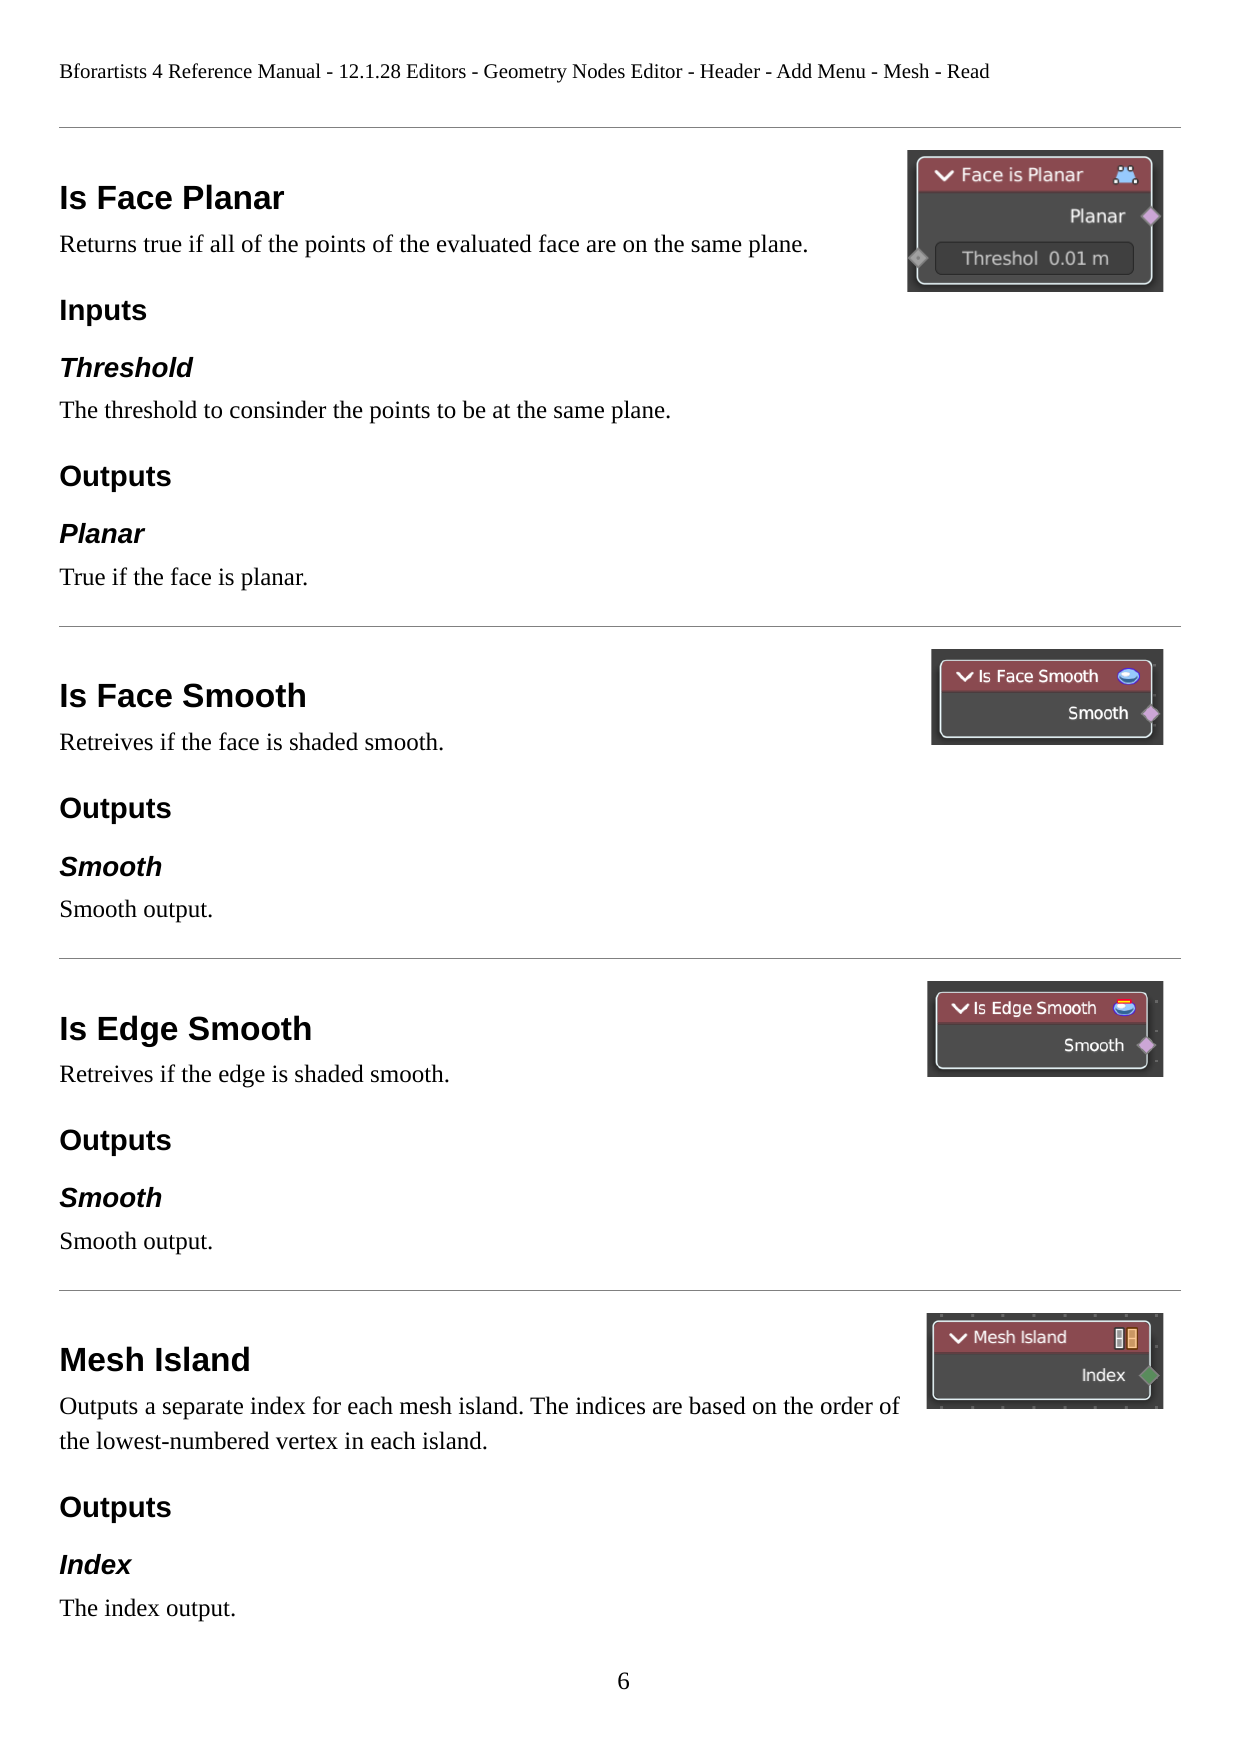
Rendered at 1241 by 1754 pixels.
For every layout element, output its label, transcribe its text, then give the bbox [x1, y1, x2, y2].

subtitle [1164, 1008, 1181, 1047]
subtitle Outputs [59, 459, 1181, 493]
subtitle Planar [59, 518, 1181, 550]
text Retreives if the edge is shaded smooth. [59, 1059, 1181, 1088]
subtitle Threshold [59, 351, 1181, 383]
text True if the face is planar. [59, 562, 1181, 591]
subtitle [1164, 178, 1181, 216]
subtitle Inputs [59, 292, 1181, 326]
subtitle Is Edge Smooth [59, 1008, 927, 1047]
subtitle Outputs [59, 1123, 1181, 1157]
text Outputs a separate index for each mesh island. The indices are based on the order of the lowest-numbered vertex in each island. [59, 1391, 1181, 1455]
picture [931, 649, 1164, 745]
text Returns true if all of the points of the evaluated face are on the same plane. [59, 229, 907, 257]
picture [907, 150, 1164, 292]
subtitle Smooth [59, 1182, 1181, 1214]
text Retreives if the face is shaded smooth. [59, 727, 1181, 756]
subtitle [1164, 1340, 1181, 1379]
picture [926, 1313, 1164, 1409]
subtitle Outputs [59, 1489, 1181, 1523]
text The threshold to consinder the points to be at the same plane. [59, 396, 1181, 424]
text Smooth output. [59, 894, 1181, 923]
subtitle Is Face Planar [59, 178, 907, 216]
text The index output. [59, 1593, 1181, 1621]
subtitle Mesh Island [59, 1340, 926, 1379]
subtitle Is Face Smooth [59, 676, 931, 715]
subtitle Index [59, 1548, 1181, 1580]
subtitle Outputs [59, 791, 1181, 825]
text Smooth output. [59, 1226, 1181, 1255]
subtitle Smooth [59, 850, 1181, 882]
subtitle [1164, 676, 1181, 715]
picture [927, 981, 1164, 1077]
